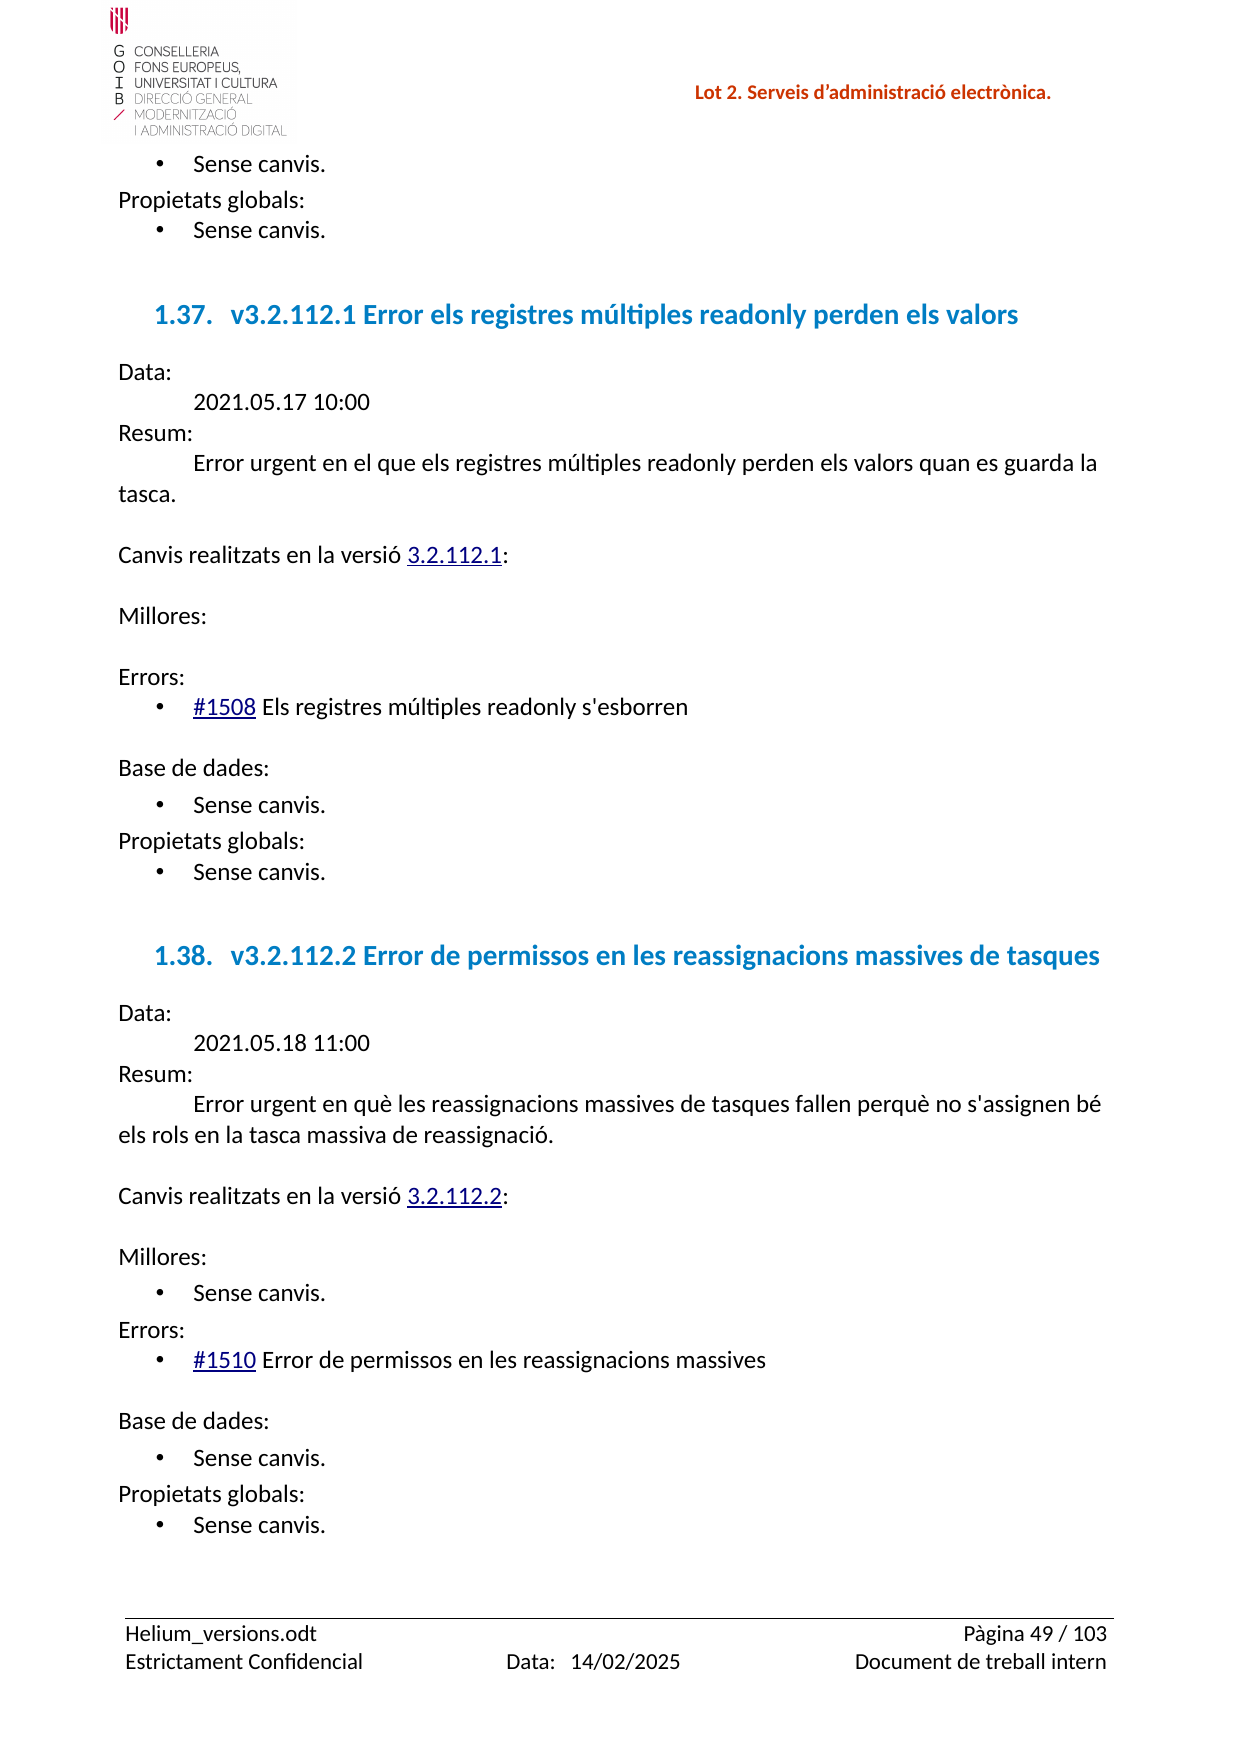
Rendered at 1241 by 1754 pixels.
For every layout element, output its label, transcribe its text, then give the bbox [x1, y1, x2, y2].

list #1510 Error de permissos en les reassignacions massives [156, 1344, 1122, 1375]
text Errors: [118, 1314, 1122, 1344]
text Propietats globals: [118, 184, 1122, 215]
text Millores: [118, 1241, 1122, 1271]
text Resum: [118, 417, 1122, 447]
text Resum: [118, 1058, 1122, 1088]
text 2021.05.17 10:00 [118, 386, 1122, 417]
subtitle v3.2.112.1 Error els registres múltiples readonly perden els valors [153, 296, 1122, 332]
list Sense canvis. [156, 215, 1122, 245]
text Canvis realitzats en la versió 3.2.112.1: [118, 539, 1122, 569]
picture [100, 0, 297, 144]
text Errors: [118, 661, 1122, 691]
list Sense canvis. [156, 1442, 1122, 1472]
text Error urgent en què les reassignacions massives de tasques fallen perquè no s'assignen bé els rols en la tasca massiva de reassignació. [118, 1088, 1122, 1149]
text Propietats globals: [118, 1478, 1122, 1509]
text 2021.05.18 11:00 [118, 1027, 1122, 1058]
text Canvis realitzats en la versió 3.2.112.2: [118, 1180, 1122, 1210]
text Millores: [118, 600, 1122, 630]
text Error urgent en el que els registres múltiples readonly perden els valors quan es guarda la tasca. [118, 447, 1122, 508]
subtitle v3.2.112.2 Error de permissos en les reassignacions massives de tasques [153, 937, 1122, 973]
text Data: [118, 356, 1122, 386]
text Data: [118, 997, 1122, 1027]
list Sense canvis. [156, 1509, 1122, 1539]
list #1508 Els registres múltiples readonly s'esborren [156, 691, 1122, 722]
list Sense canvis. [156, 1277, 1122, 1308]
list Sense canvis. [156, 148, 1122, 178]
text Base de dades: [118, 1405, 1122, 1436]
list Sense canvis. [156, 856, 1122, 886]
text Propietats globals: [118, 825, 1122, 856]
text Base de dades: [118, 752, 1122, 783]
list Sense canvis. [156, 789, 1122, 819]
